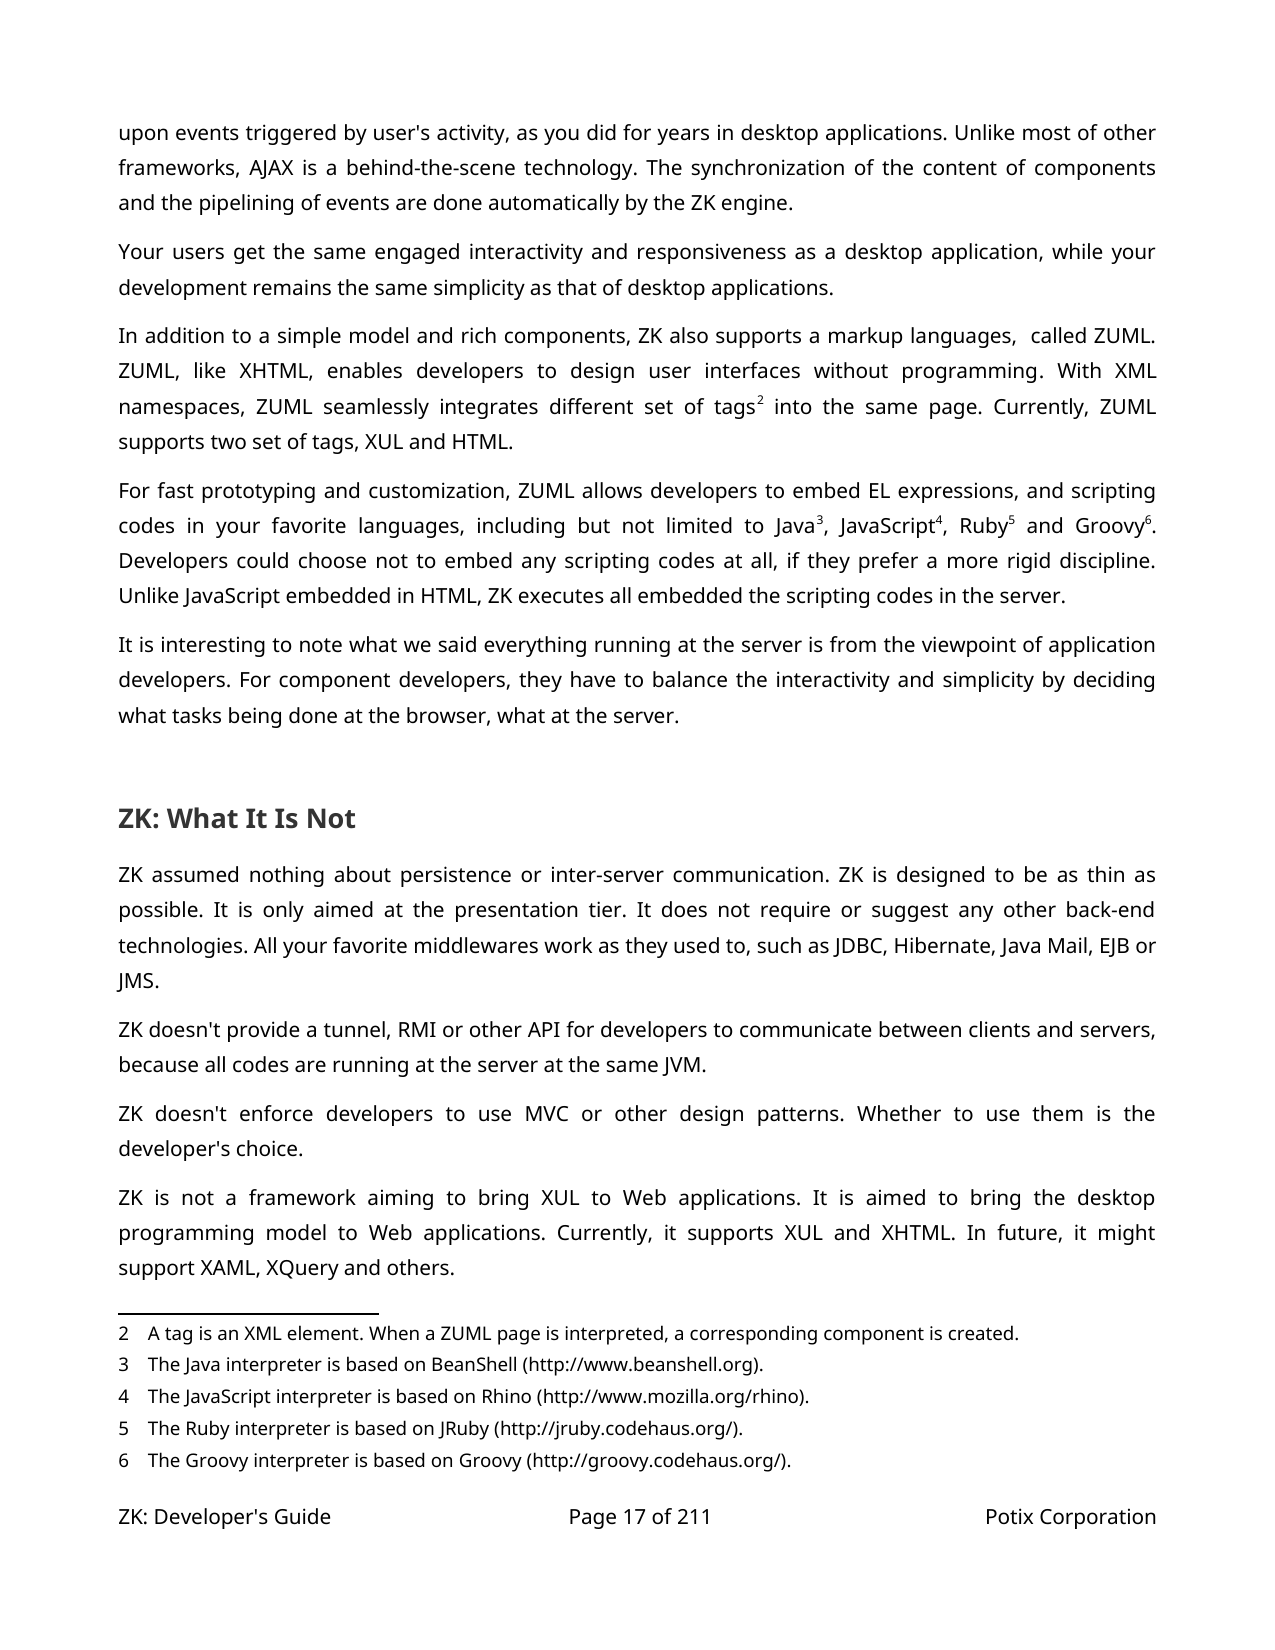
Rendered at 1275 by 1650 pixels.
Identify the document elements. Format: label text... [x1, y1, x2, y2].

text ZK doesn't provide a tunnel, RMI or other API for developers to communicate between clients and servers, because all codes are running at the server at the same JVM. [118, 1015, 1157, 1078]
subtitle ZK: What It Is Not [118, 800, 1157, 837]
text The Ruby interpreter is based on JRuby (http://jruby.codehaus.org/). [118, 1416, 1157, 1441]
text upon events triggered by user's activity, as you did for years in desktop applications. Unlike most of other frameworks, AJAX is a behind-the-scene technology. The synchronization of the content of components and the pipelining of events are done automatically by the ZK engine. [118, 118, 1157, 217]
text A tag is an XML element. When a ZUML page is interpreted, a corresponding component is created. [118, 1320, 1157, 1345]
text It is interesting to note what we said everything running at the server is from the viewpoint of application developers. For component developers, they have to balance the interactivity and simplicity by deciding what tasks being done at the browser, what at the server. [118, 630, 1157, 729]
text For fast prototyping and customization, ZUML allows developers to embed EL expressions, and scripting codes in your favorite languages, including but not limited to Java, JavaScript, Ruby and Groovy. Developers could choose not to embed any scripting codes at all, if they prefer a more rigid discipline. Unlike JavaScript embedded in HTML, ZK executes all embedded the scripting codes in the server. [118, 476, 1157, 610]
text The JavaScript interpreter is based on Rhino (http://www.mozilla.org/rhino). [118, 1384, 1157, 1409]
text In addition to a simple model and rich components, ZK also supports a markup languages, called ZUML. ZUML, like XHTML, enables developers to design user interfaces without programming. With XML namespaces, ZUML seamlessly integrates different set of tags into the same page. Currently, ZUML supports two set of tags, XUL and HTML. [118, 321, 1157, 455]
text The Java interpreter is based on BeanShell (http://www.beanshell.org). [118, 1352, 1157, 1377]
text ZK is not a framework aiming to bring XUL to Web applications. It is aimed to bring the desktop programming model to Web applications. Currently, it supports XUL and XHTML. In future, it might support XAML, XQuery and others. [118, 1183, 1157, 1282]
text ZK assumed nothing about persistence or inter-server communication. ZK is designed to be as thin as possible. It is only aimed at the presentation tier. It does not require or suggest any other back-end technologies. All your favorite middlewares work as they used to, such as JDBC, Hibernate, Java Mail, EJB or JMS. [118, 860, 1157, 994]
text The Groovy interpreter is based on Groovy (http://groovy.codehaus.org/). [118, 1447, 1157, 1473]
text Your users get the same engaged interactivity and responsiveness as a desktop application, while your development remains the same simplicity as that of desktop applications. [118, 237, 1157, 301]
text ZK doesn't enforce developers to use MVC or other design patterns. Whether to use them is the developer's choice. [118, 1099, 1157, 1162]
